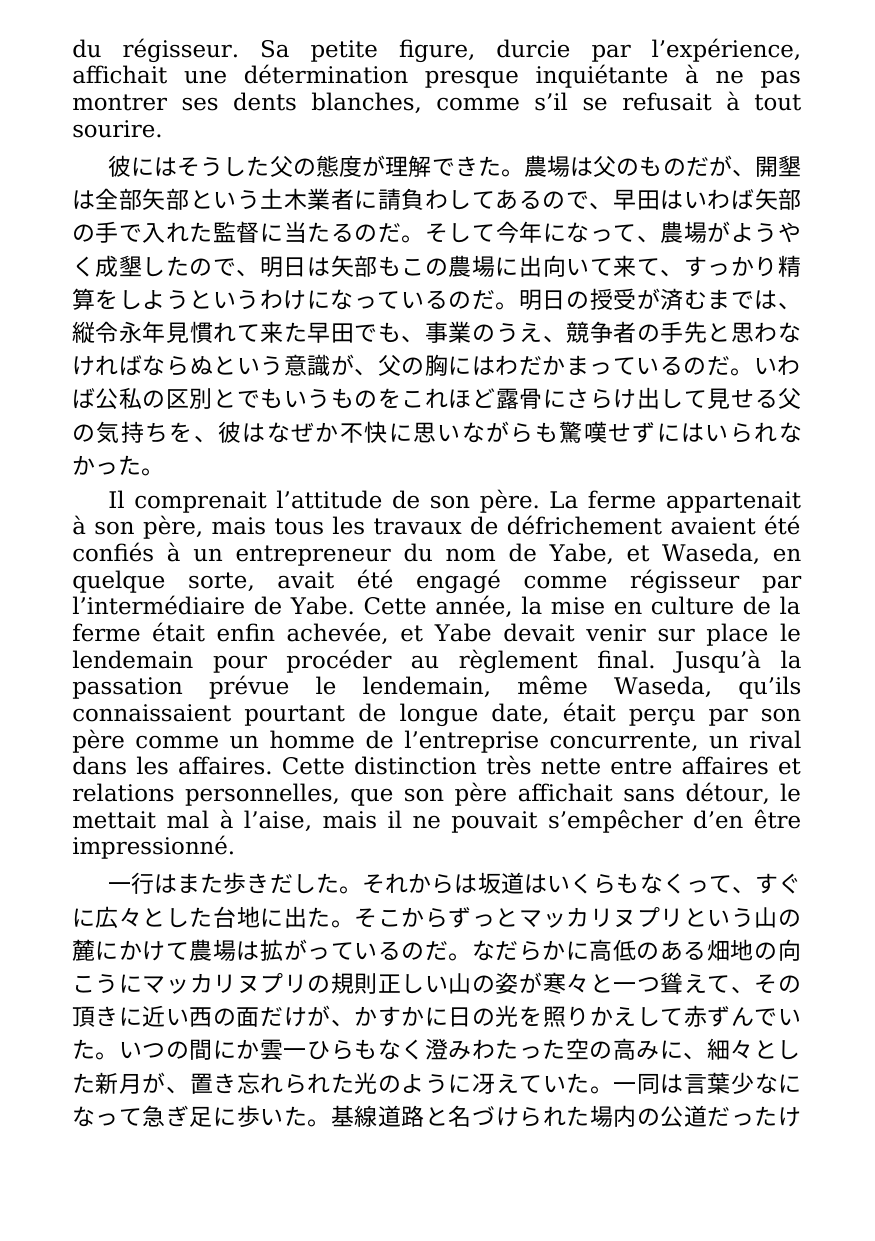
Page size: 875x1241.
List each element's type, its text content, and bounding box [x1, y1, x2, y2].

text Il comprenait l’attitude de son père. La ferme appartenait à son père, mais tous les travaux de défrichement avaient été confiés à un entrepreneur du nom de Yabe, et Waseda, en quelque sorte, avait été engagé comme régisseur par l’intermédiaire de Yabe. Cette année, la mise en culture de la ferme était enfin achevée, et Yabe devait venir sur place le lendemain pour procéder au règlement final. Jusqu’à la passation prévue le lendemain, même Waseda, qu’ils connaissaient pourtant de longue date, était perçu par son père comme un homme de l’entreprise concurrente, un rival dans les affaires. Cette distinction très nette entre affaires et relations personnelles, que son père affichait sans détour, le mettait mal à l’aise, mais il ne pouvait s’empêcher d’en être impressionné. [72, 487, 802, 860]
text 一行はまた歩きだした。それからは坂道はいくらもなくって、すぐに広々とした台地に出た。そこからずっとマッカリヌプリという山の麓にかけて農場は拡がっているのだ。なだらかに高低のある畑地の向こうにマッカリヌプリの規則正しい山の姿が寒々と一つ聳えて、その頂きに近い西の面だけが、かすかに日の光を照りかえして赤ずんでいた。いつの間にか雲一ひらもなく澄みわたった空の高みに、細々とした新月が、置き忘れられた光のように冴えていた。一同は言葉少なになって急ぎ足に歩いた。基線道路と名づけられた場内の公道だったけ [72, 866, 802, 1132]
text 彼にはそうした父の態度が理解できた。農場は父のものだが、開墾は全部矢部という土木業者に請負わしてあるので、早田はいわば矢部の手で入れた監督に当たるのだ。そして今年になって、農場がようやく成墾したので、明日は矢部もこの農場に出向いて来て、すっかり精算をしようというわけになっているのだ。明日の授受が済むまでは、縦令永年見慣れて来た早田でも、事業のうえ、競争者の手先と思わなければならぬという意識が、父の胸にはわだかまっているのだ。いわば公私の区別とでもいうものをこれほど露骨にさらけ出して見せる父の気持ちを、彼はなぜか不快に思いながらも驚嘆せずにはいられなかった。 [72, 149, 802, 481]
text du régisseur. Sa petite figure, durcie par l’expérience, affichait une détermination presque inquiétante à ne pas montrer ses dents blanches, comme s’il se refusait à tout sourire. [72, 36, 802, 143]
